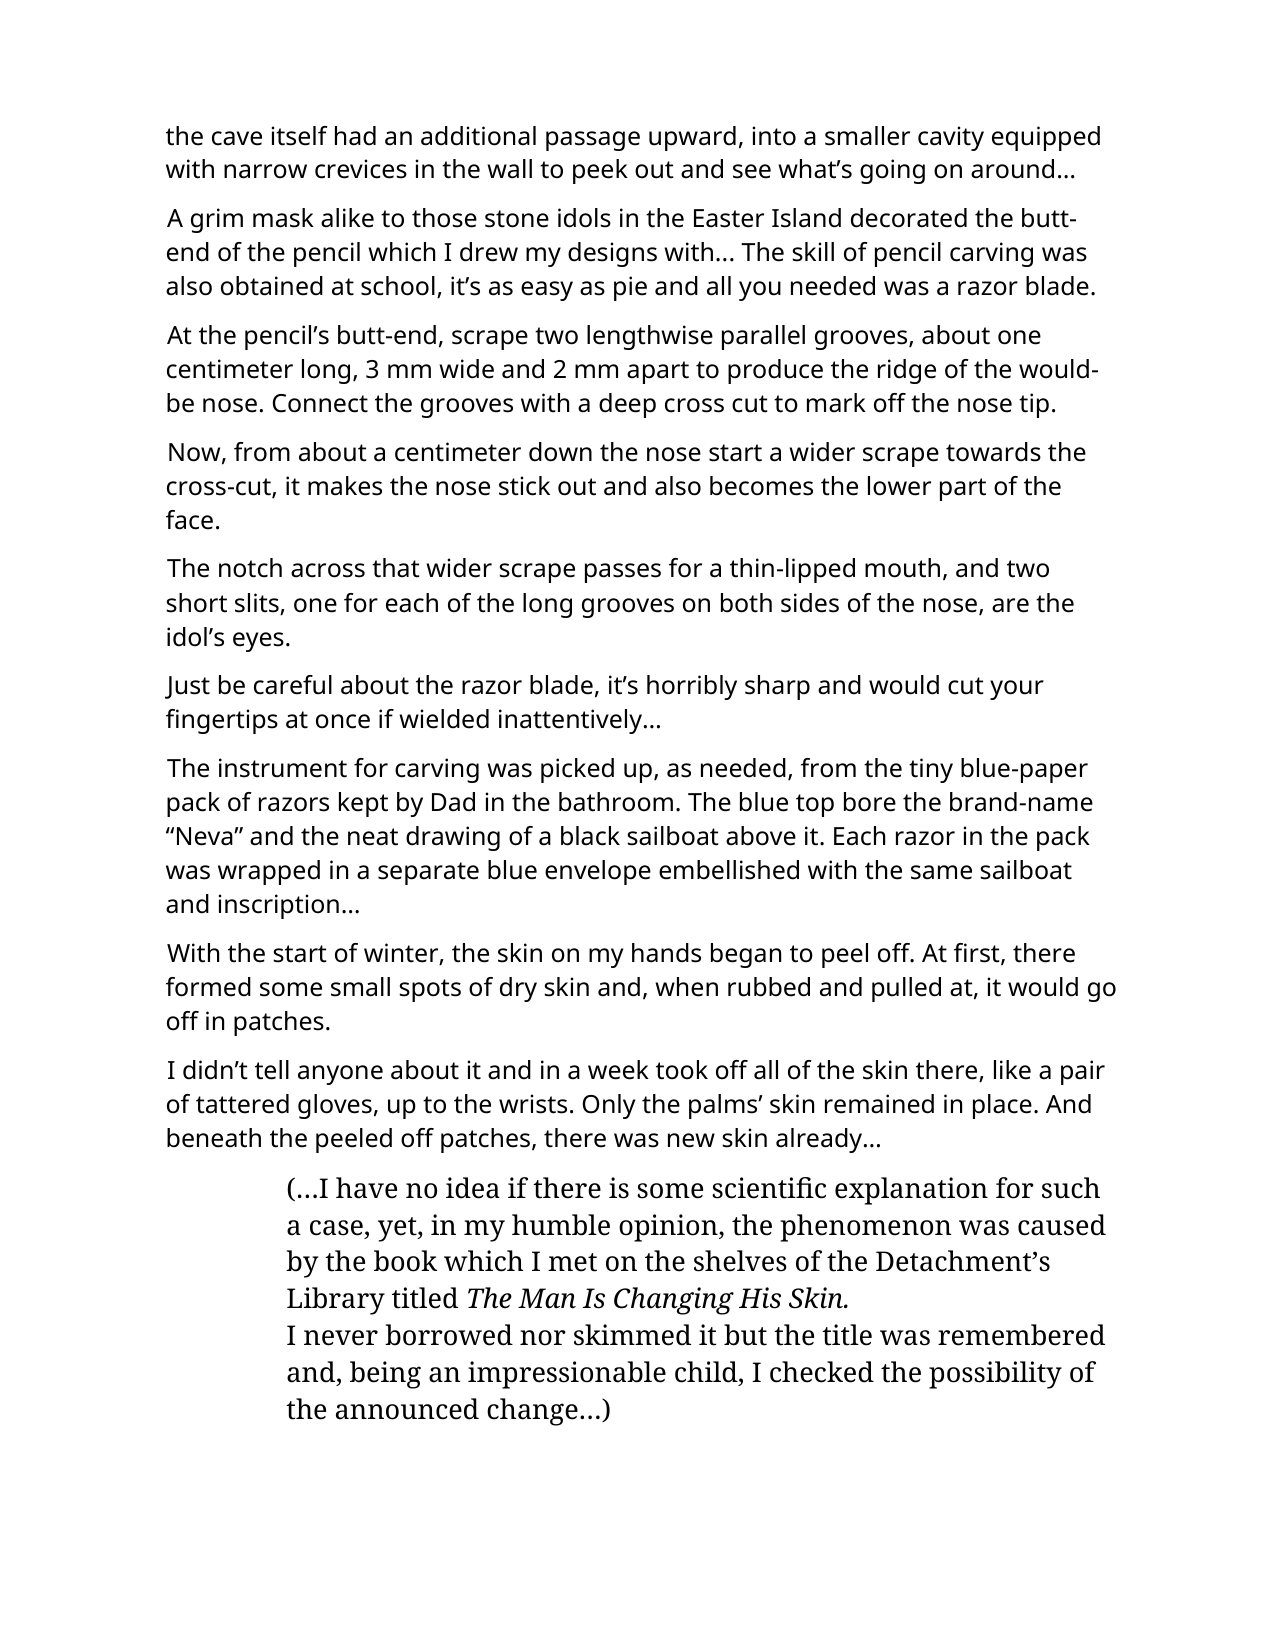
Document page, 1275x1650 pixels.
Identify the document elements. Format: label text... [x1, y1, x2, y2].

text Just be careful about the razor blade, it’s horribly sharp and would cut your fingertips at once if wielded inattentively… [165, 668, 1118, 736]
text the cave itself had an additional passage upward, into a smaller cavity equipped with narrow crevices in the wall to peek out and see what’s going on around… [165, 118, 1118, 186]
text The instrument for carving was picked up, as needed, from the tiny blue-paper pack of razors kept by Dad in the bathroom. The blue top bore the brand-name “Neva” and the neat drawing of a black sailboat above it. Each razor in the pack was wrapped in a separate blue envelope embellished with the same sailboat and inscription… [165, 751, 1118, 921]
text I didn’t tell anyone about it and in a week took off all of the skin there, like a pair of tattered gloves, up to the wrists. Only the palms’ skin remained in place. And beneath the peeled off patches, there was new skin already… [165, 1052, 1118, 1154]
text The notch across that wider scrape passes for a thin-lipped mouth, and two short slits, one for each of the long grooves on both sides of the nose, are the idol’s eyes. [165, 551, 1118, 653]
list (…I have no idea if there is some scientific explanation for such a case, yet, in my humble opinion, the phenomenon was caused by the book which I met on the shelves of the Detachment’s Library titled The Man Is Changing His Skin. [286, 1169, 1118, 1317]
text Now, from about a centimeter down the nose start a wider scrape towards the cross-cut, it makes the nose stick out and also becomes the lower part of the face. [165, 434, 1118, 537]
text At the pencil’s butt-end, scrape two lengthwise parallel grooves, about one centimeter long, 3 mm wide and 2 mm apart to produce the ridge of the would-be nose. Connect the grooves with a deep cross cut to mark off the nose tip. [165, 318, 1118, 420]
text A grim mask alike to those stone idols in the Easter Island decorated the butt-end of the pencil which I drew my designs with... The skill of pencil carving was also obtained at school, it’s as easy as pie and all you needed was a razor blade. [165, 201, 1118, 303]
text With the start of winter, the skin on my hands began to peel off. At first, there formed some small spots of dry skin and, when rubbed and pulled at, it would go off in patches. [165, 936, 1118, 1038]
list I never borrowed nor skimmed it but the title was remembered and, being an impressionable child, I checked the possibility of the announced change…) [286, 1317, 1118, 1427]
